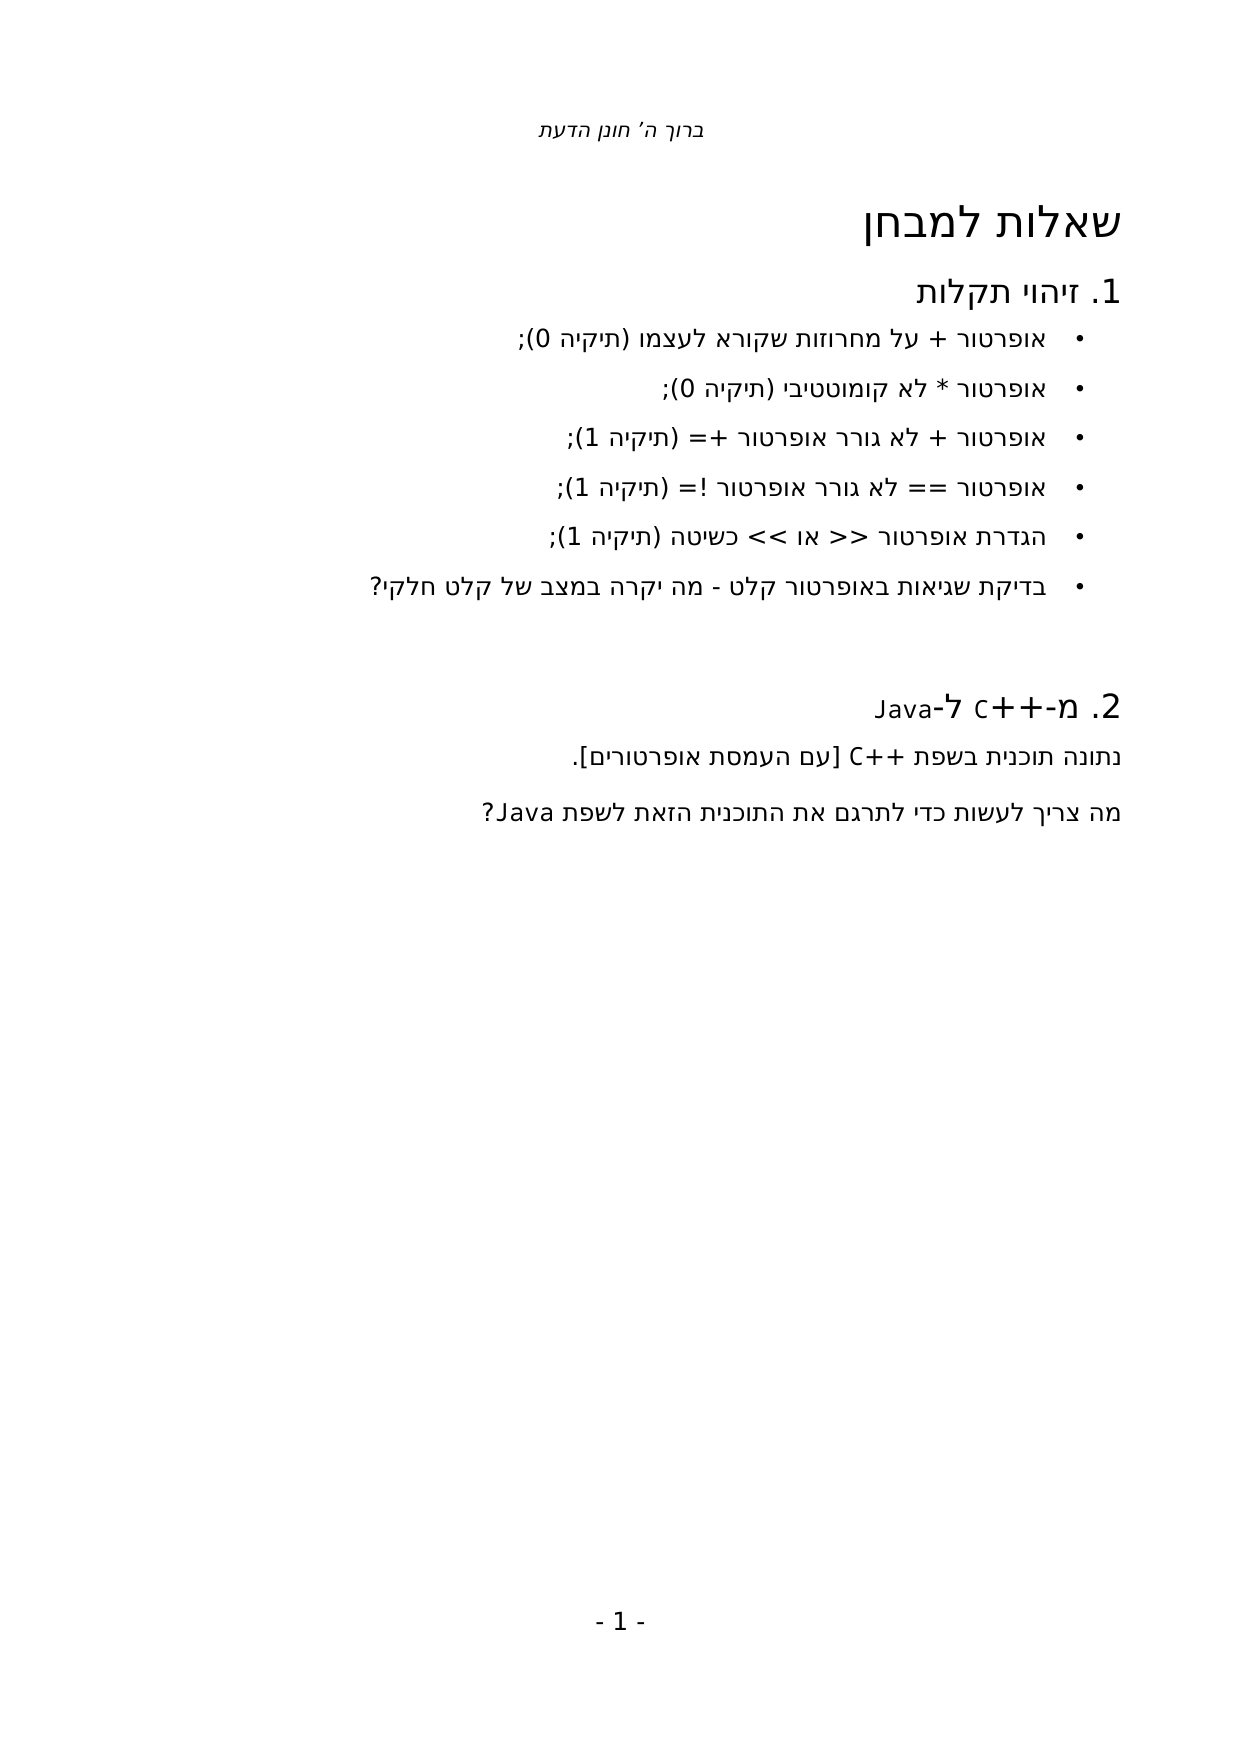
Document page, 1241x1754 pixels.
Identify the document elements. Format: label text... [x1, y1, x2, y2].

list אופרטור + לא גורר אופרטור += (תיקיה 1); [118, 423, 1084, 452]
text נתונה תוכנית בשפת ++C [עם העמסת אופרטורים]. [118, 739, 1122, 773]
list בדיקת שגיאות באופרטור קלט - מה יקרה במצב של קלט חלקי? [118, 572, 1084, 601]
list אופרטור + על מחרוזות שקורא לעצמו (תיקיה 0); [118, 324, 1084, 353]
list אופרטור == לא גורר אופרטור != (תיקיה 1); [118, 473, 1084, 502]
list הגדרת אופרטור << או >> כשיטה (תיקיה 1); [118, 522, 1084, 552]
subtitle שאלות למבחן [118, 197, 1122, 248]
subtitle 1. זיהוי תקלות [118, 273, 1122, 312]
subtitle 2. מ-++C ל-Java [118, 687, 1122, 726]
text מה צריך לעשות כדי לתרגם את התוכנית הזאת לשפת Java? [118, 794, 1122, 828]
list אופרטור * לא קומוטטיבי (תיקיה 0); [118, 374, 1084, 403]
